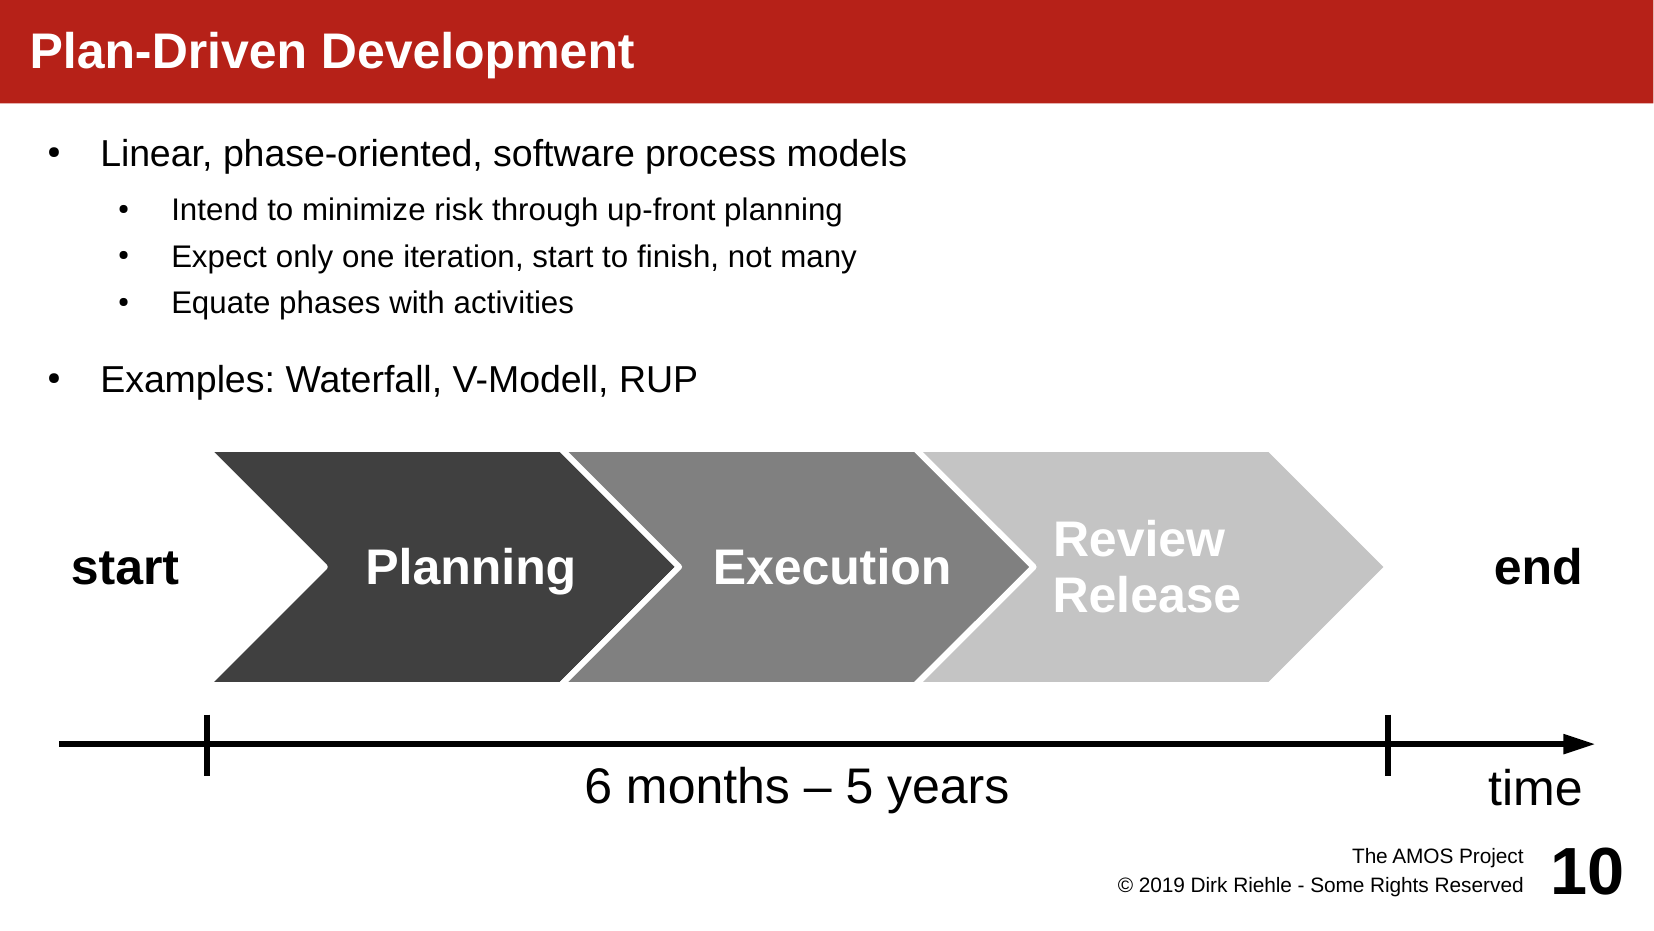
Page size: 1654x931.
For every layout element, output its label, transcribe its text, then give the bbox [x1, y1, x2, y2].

text_box end [1299, 448, 1595, 686]
text_box Planning [206, 448, 678, 686]
text_box start [59, 448, 323, 686]
text_box Review Release [916, 448, 1388, 686]
text_box time [1417, 744, 1595, 833]
list Linear, phase-oriented, software process models Intend to minimize risk through up-front planning Expect only one iteration, start to finish, not many Equate phases with activities Examples: Waterfall, V-Modell, RUP [29, 132, 1625, 798]
title Plan-Driven Development [0, 0, 1654, 104]
text_box 6 months – 5 years [206, 740, 1388, 833]
text_box Execution [561, 448, 1034, 686]
